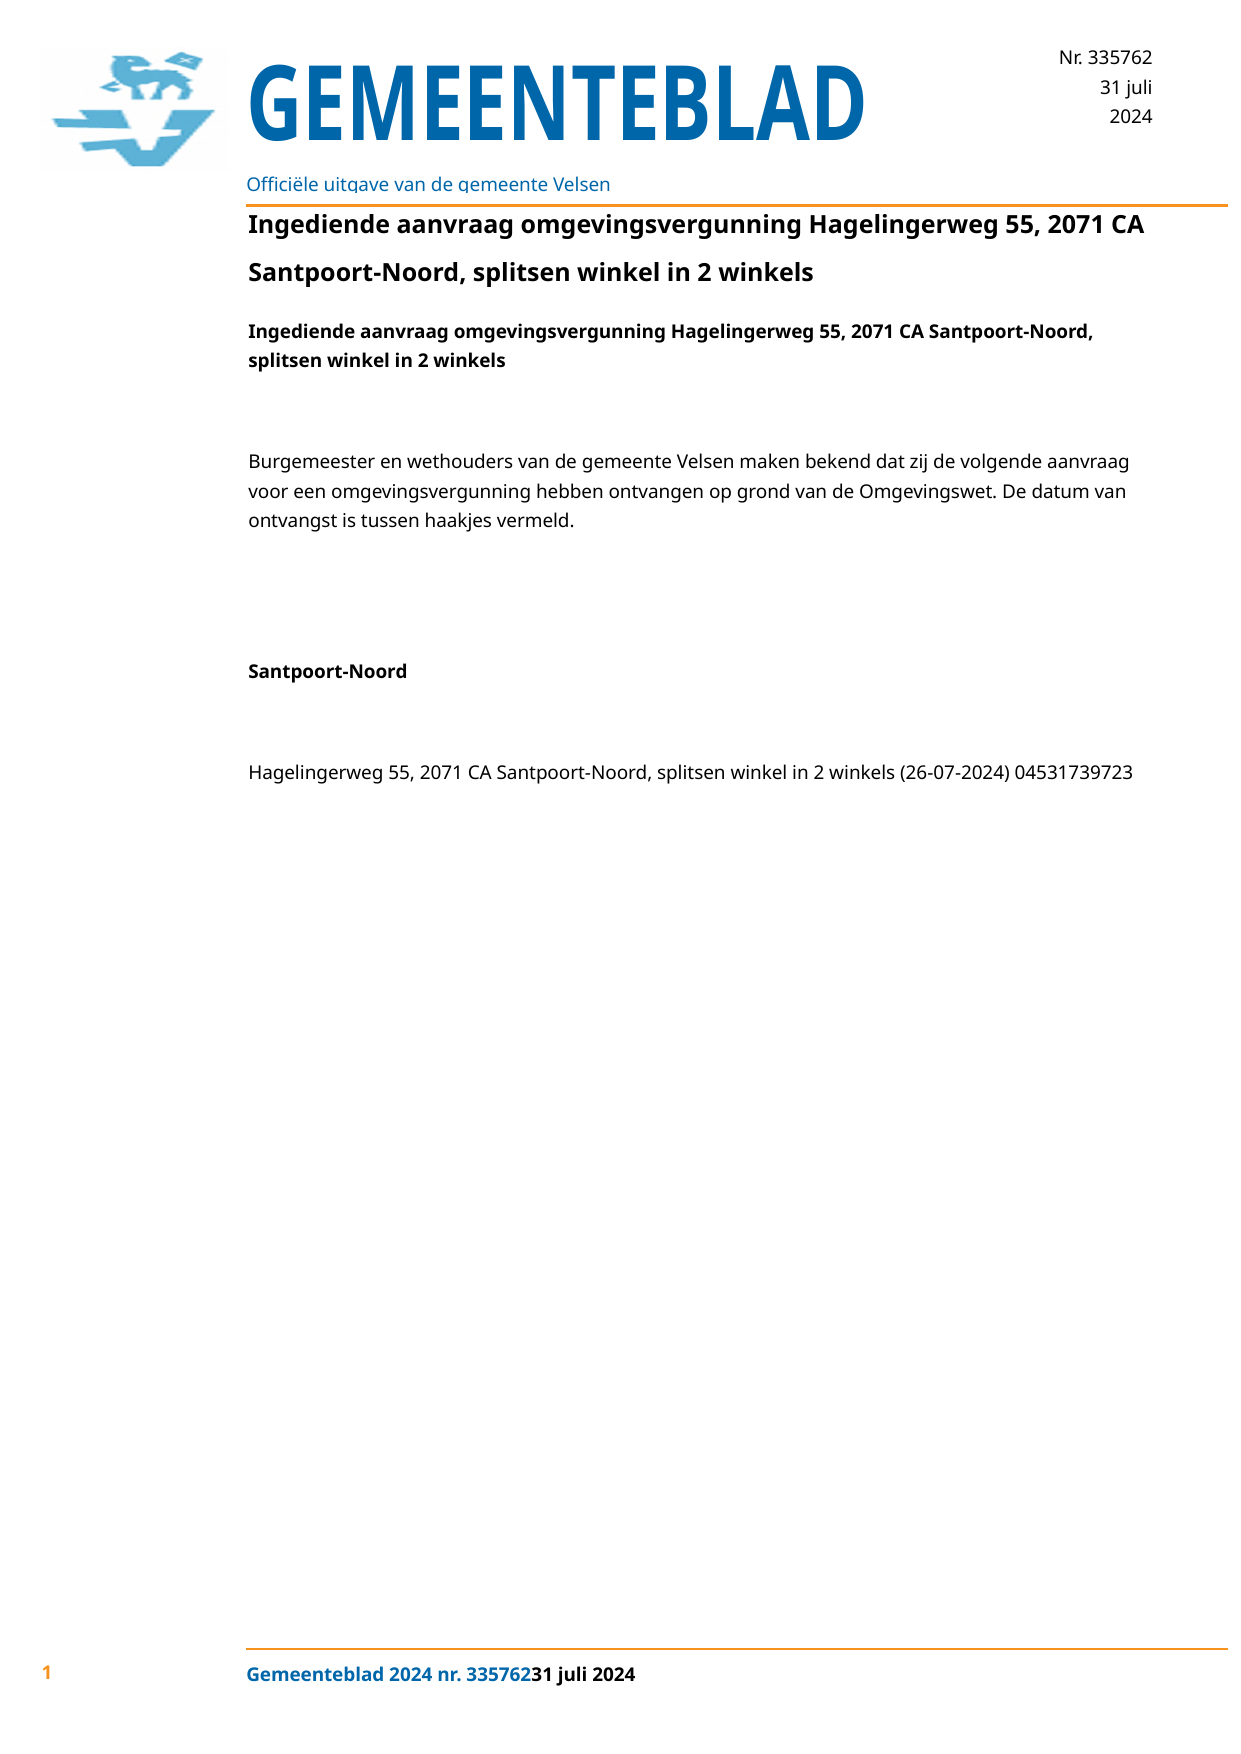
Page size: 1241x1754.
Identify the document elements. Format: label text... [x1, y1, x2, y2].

picture [41, 47, 231, 172]
text Burgemeester en wethouders van de gemeente Velsen maken bekend dat zij de volgende aanvraag voor een omgevingsvergunning hebben ontvangen op grond van de Omgevingswet. De datum van ontvangst is tussen haakjes vermeld. [248, 448, 1152, 533]
text Ingediende aanvraag omgevingsvergunning Hagelingerweg 55, 2071 CA Santpoort-Noord, splitsen winkel in 2 winkels [248, 318, 1152, 373]
text Hagelingerweg 55, 2071 CA Santpoort-Noord, splitsen winkel in 2 winkels (26-07-2024) 04531739723 [248, 759, 1152, 785]
text Ingediende aanvraag omgevingsvergunning Hagelingerweg 55, 2071 CA Santpoort-Noord, splitsen winkel in 2 winkels [248, 207, 1152, 288]
text Santpoort-Noord [248, 659, 1152, 684]
